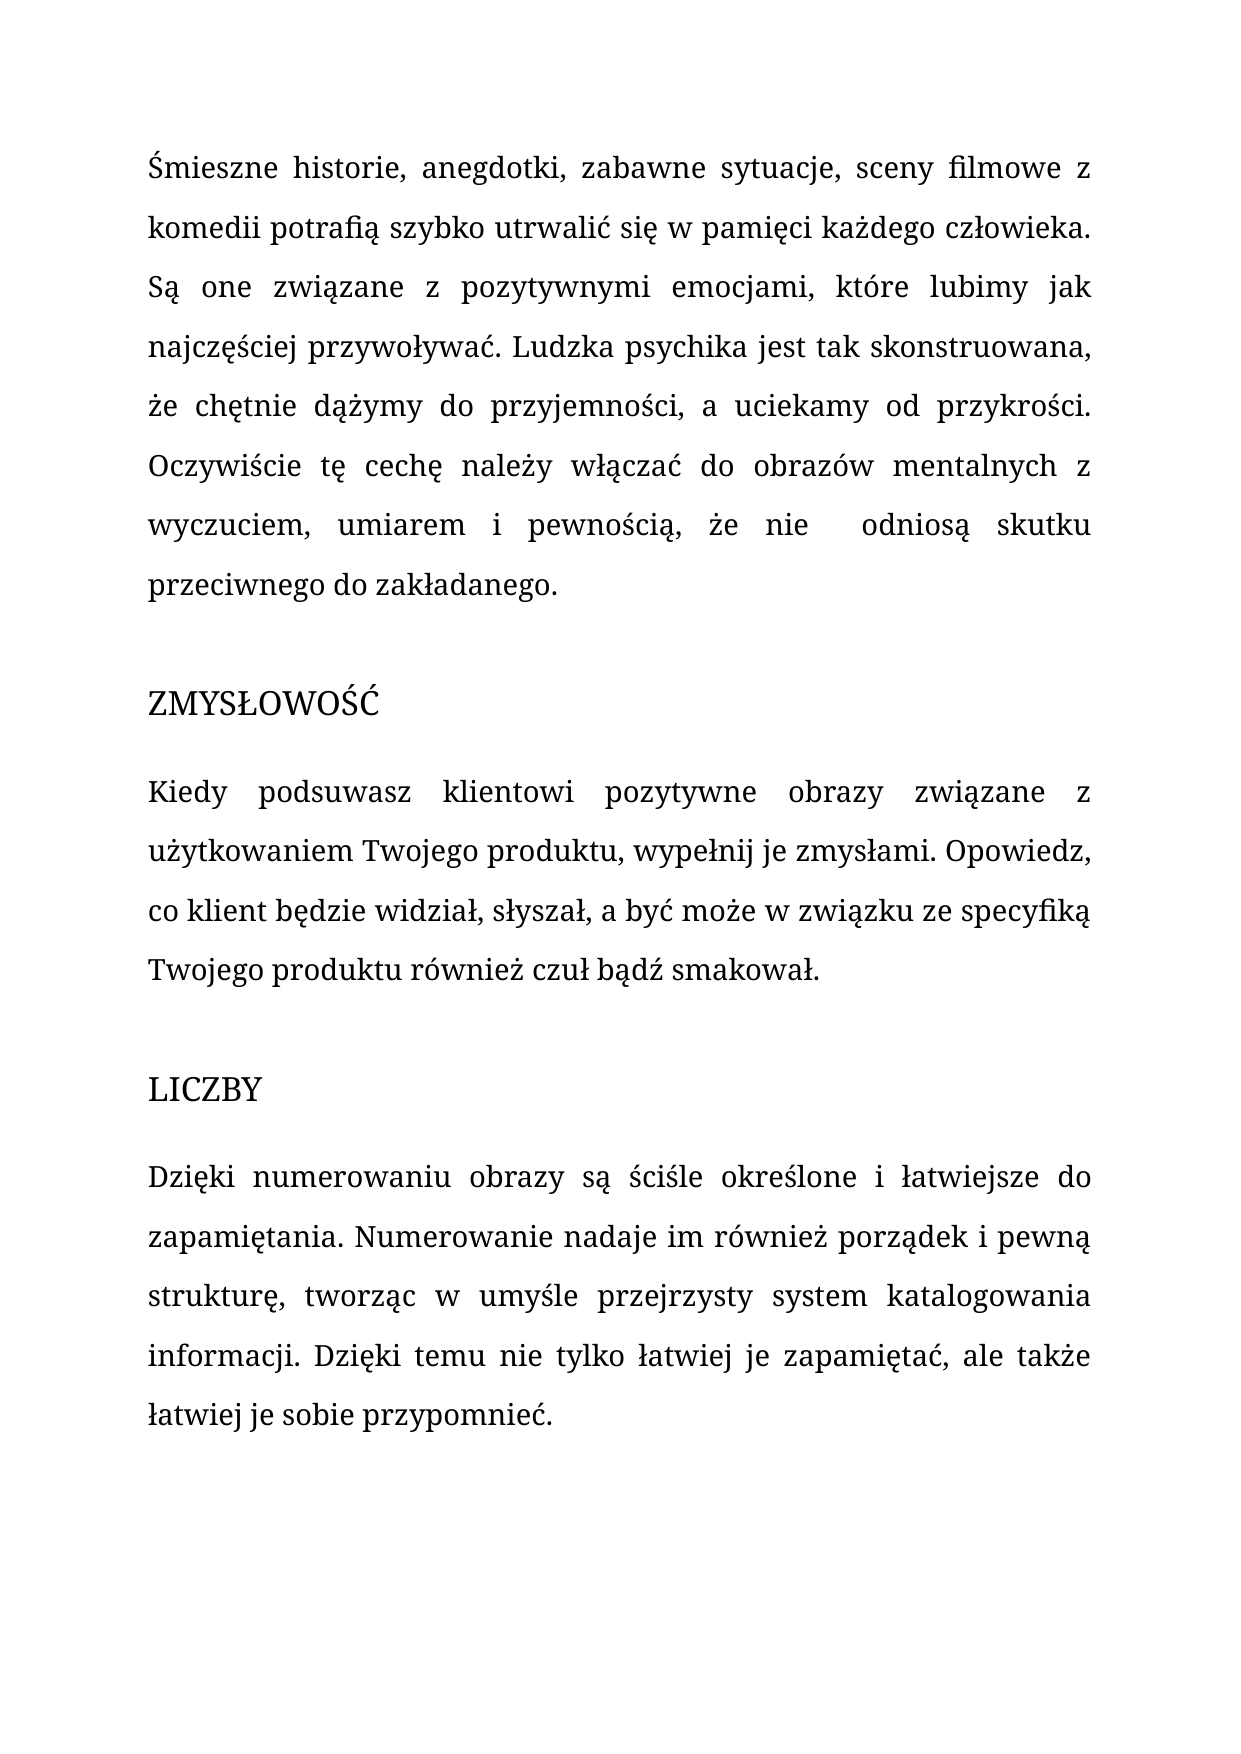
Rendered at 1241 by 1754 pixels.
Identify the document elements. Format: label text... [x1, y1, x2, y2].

text Dzięki numerowaniu obrazy są ściśle określone i łatwiejsze do zapamiętania. Numerowanie nadaje im również porządek i pewną strukturę, tworząc w umyśle przejrzysty system katalogowania informacji. Dzięki temu nie tylko łatwiej je zapamiętać, ale także łatwiej je sobie przypomnieć. [148, 1157, 1093, 1434]
text LICZBY [148, 1066, 1093, 1111]
text Śmieszne historie, anegdotki, zabawne sytuacje, sceny filmowe z komedii potrafią szybko utrwalić się w pamięci każdego człowieka. Są one związane z pozytywnymi emocjami, które lubimy jak najczęściej przywoływać. Ludzka psychika jest tak skonstruowana, że chętnie dążymy do przyjemności, a uciekamy od przykrości. Oczywiście tę cechę należy włączać do obrazów mentalnych z wyczuciem, umiarem i pewnością, że nie odniosą skutku przeciwnego do zakładanego. [148, 148, 1093, 604]
text ZMYSŁOWOŚĆ [148, 680, 1093, 726]
text Kiedy podsuwasz klientowi pozytywne obrazy związane z użytkowaniem Twojego produktu, wypełnij je zmysłami. Opowiedz, co klient będzie widział, słyszał, a być może w związku ze specyfiką Twojego produktu również czuł bądź smakował. [148, 771, 1093, 989]
